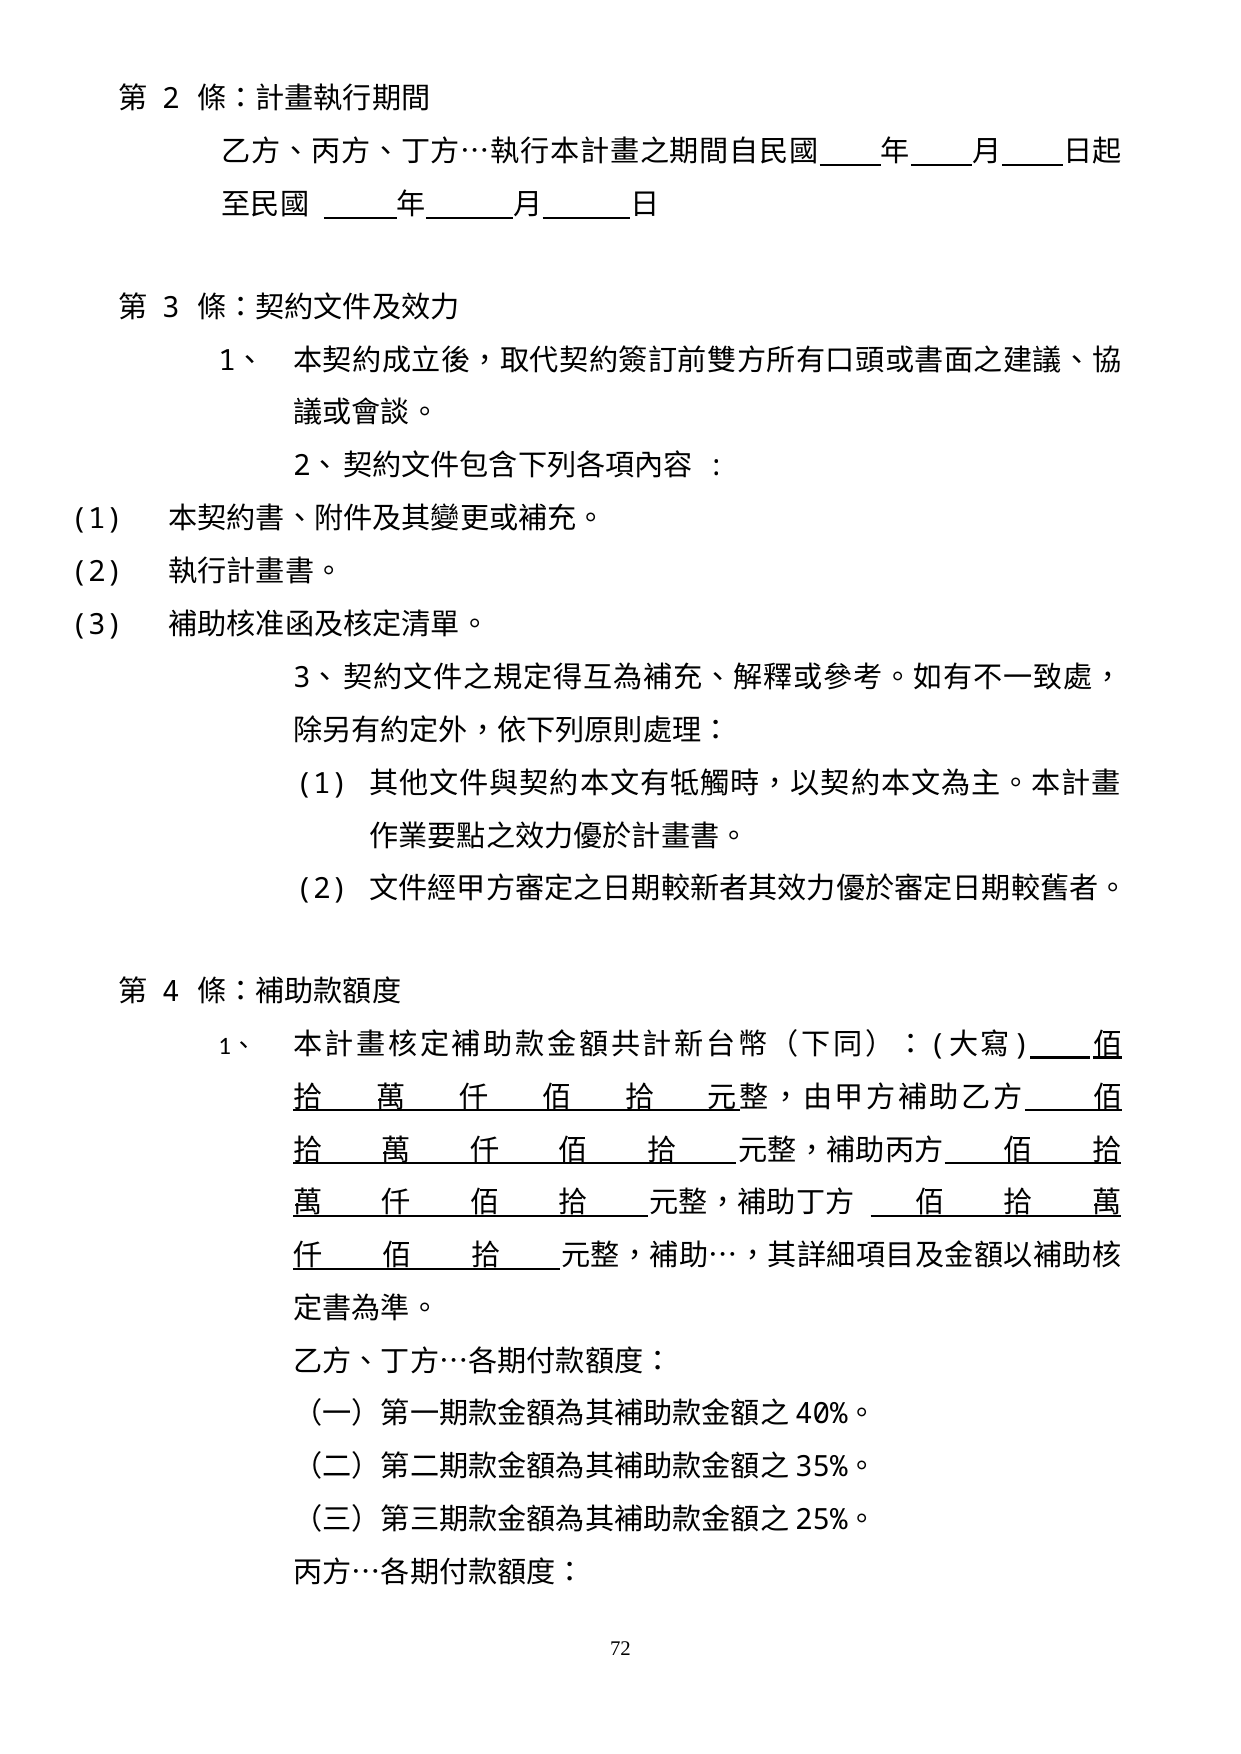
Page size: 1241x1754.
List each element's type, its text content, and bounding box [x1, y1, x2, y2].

text 丙方…各期付款額度： [293, 1549, 1122, 1591]
list 契約文件包含下列各項內容 : [293, 442, 1122, 484]
list 本契約書、附件及其變更或補充。 [70, 495, 1122, 537]
list 契約文件之規定得互為補充、解釋或參考。如有不一致處，除另有約定外，依下列原則處理： [293, 653, 1122, 749]
list 補助核准函及核定清單。 [70, 601, 1122, 643]
text 第 3 條：契約文件及效力 [118, 283, 1122, 326]
text （二）第二期款金額為其補助款金額之35%。 [293, 1443, 1122, 1485]
text （三）第三期款金額為其補助款金額之25%。 [293, 1496, 1122, 1538]
text 第 4 條：補助款額度 [118, 967, 1122, 1010]
list 其他文件與契約本文有牴觸時，以契約本文為主。本計畫作業要點之效力優於計畫書。 [295, 759, 1122, 854]
text （一）第一期款金額為其補助款金額之40%。 [293, 1390, 1122, 1432]
list 本契約成立後，取代契約簽訂前雙方所有口頭或書面之建議、協議或會談。 [218, 336, 1122, 431]
list 本計畫核定補助款金額共計新台幣（下同）：(大寫) 佰 拾 萬 仟 佰 拾 元整，由甲方補助乙方 佰 拾 萬 仟 佰 拾 元整，補助丙方 佰 拾 萬 仟 佰 拾 元整，補助丁方 佰 拾 萬 仟 佰 拾 元整，補助…，其詳細項目及金額以補助核定書為準。 [218, 1020, 1122, 1327]
text 乙方、丙方、丁方…執行本計畫之期間自民國 年 月 日起至民國 年 月 日 [221, 128, 1122, 223]
list 執行計畫書。 [70, 548, 1122, 590]
text 乙方、丁方…各期付款額度： [293, 1337, 1122, 1379]
text 第 2 條：計畫執行期間 [118, 75, 1122, 117]
list 文件經甲方審定之日期較新者其效力優於審定日期較舊者。 [295, 865, 1122, 907]
